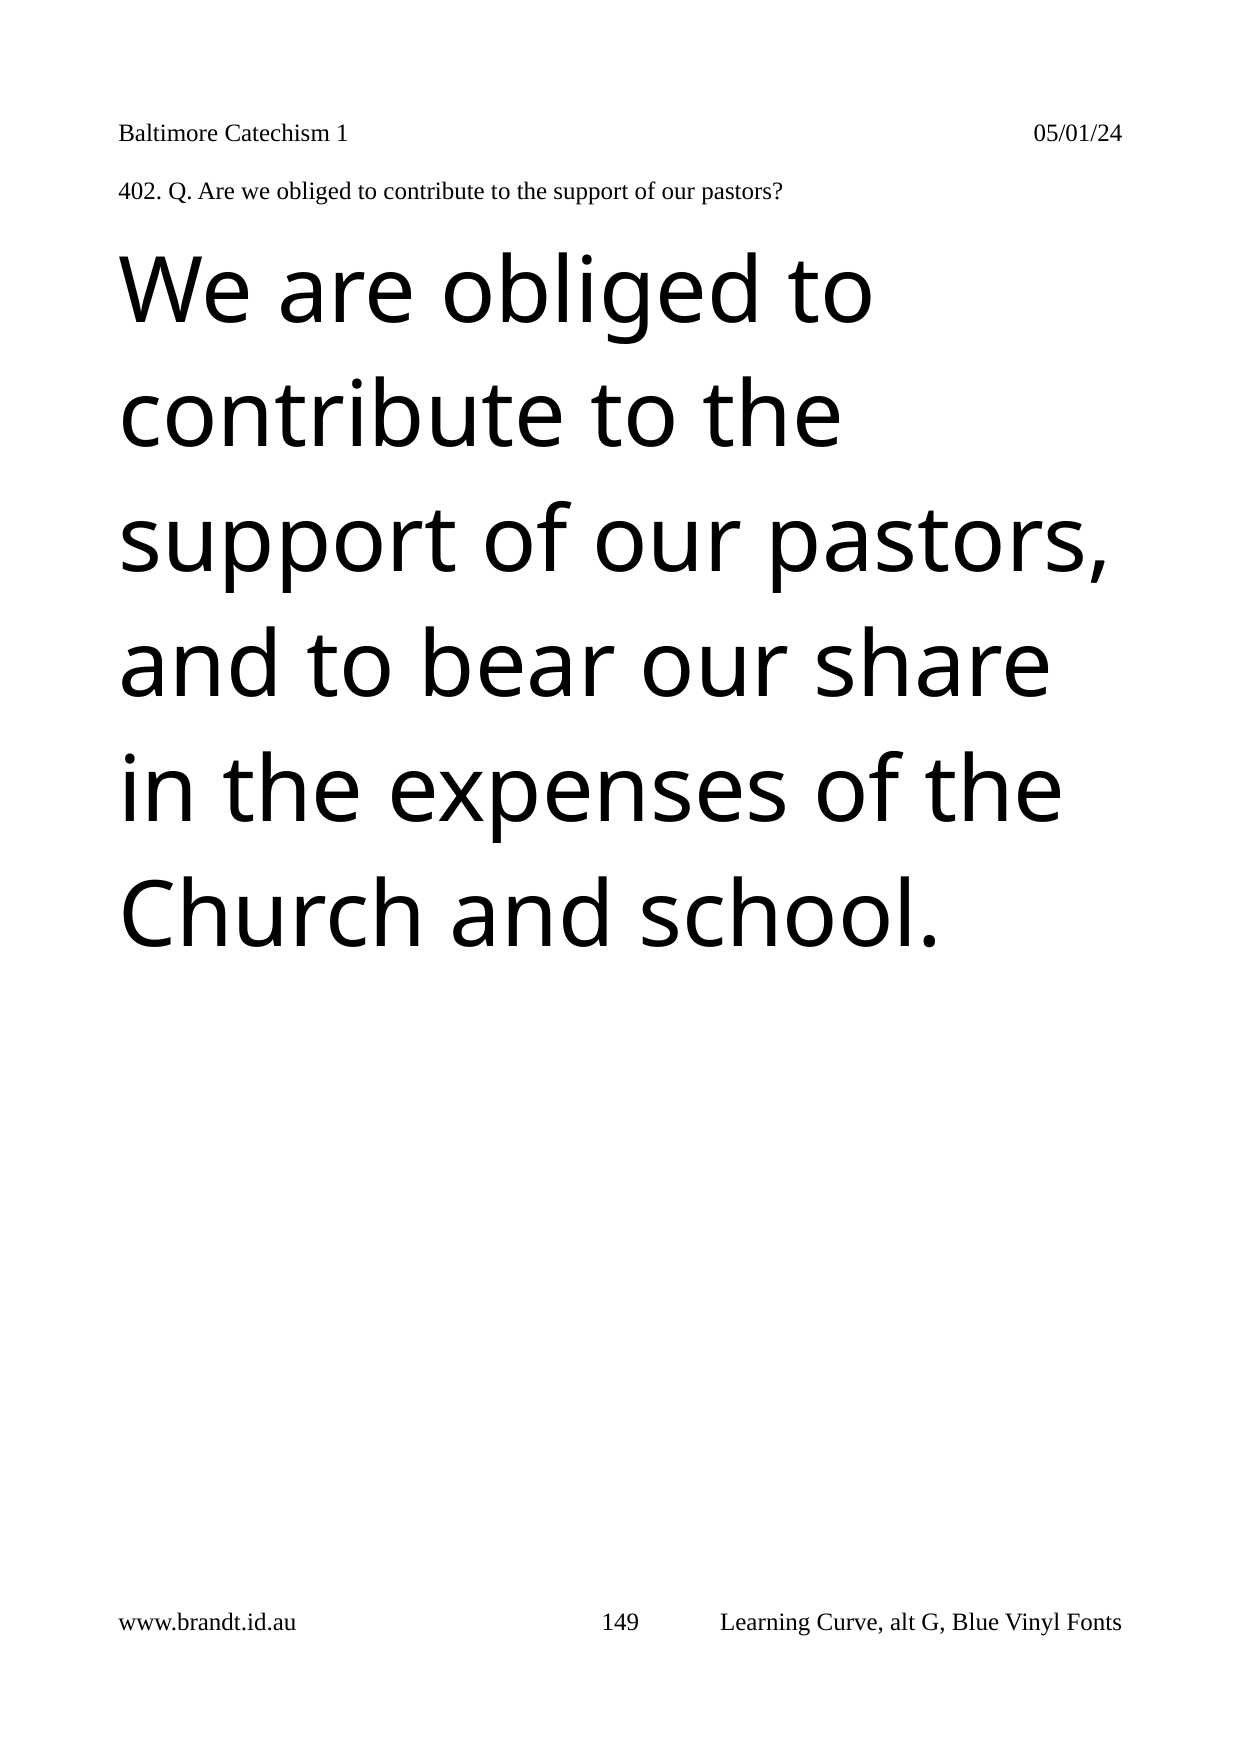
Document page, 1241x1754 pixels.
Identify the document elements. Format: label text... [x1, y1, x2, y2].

text 402. Q. Are we obliged to contribute to the support of our pastors? [118, 176, 1122, 205]
text We are obliged to contribute to the support of our pastors, and to bear our share in the expenses of the Church and school. [118, 224, 1122, 973]
